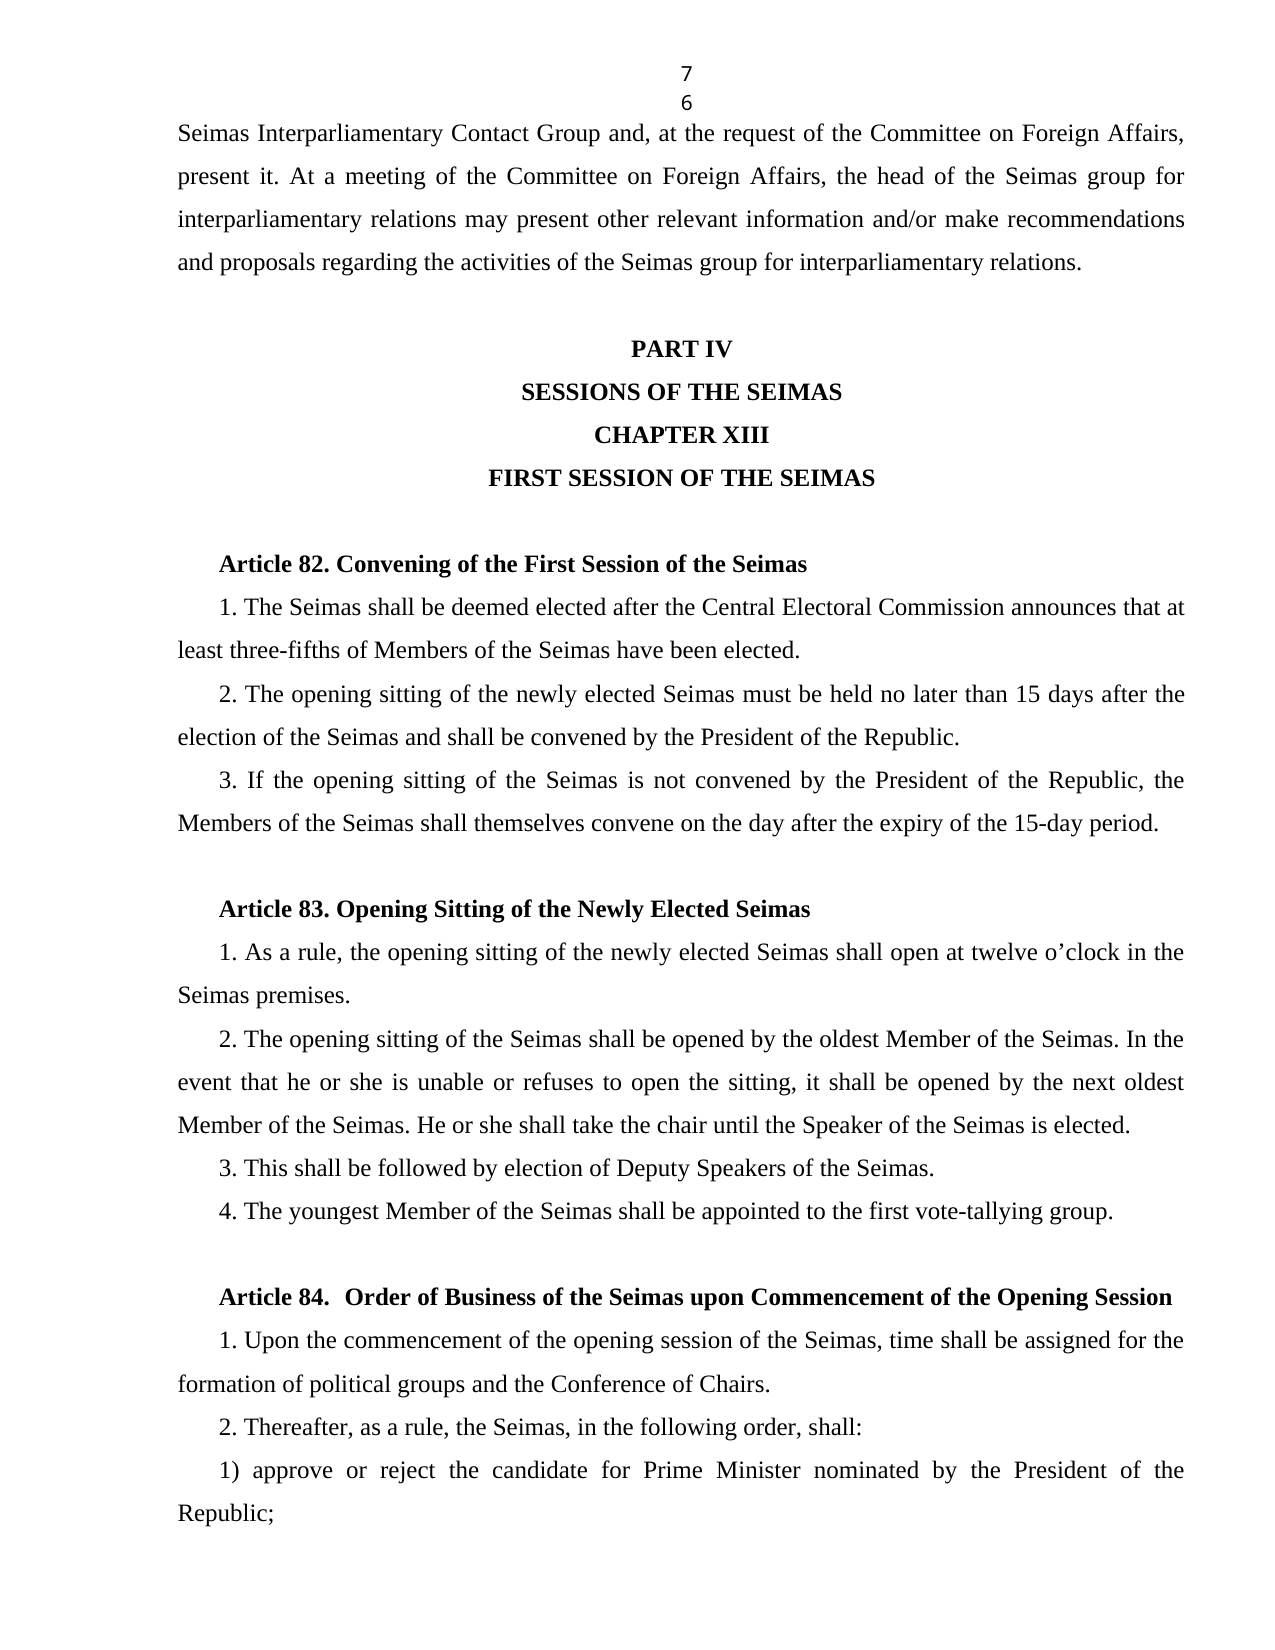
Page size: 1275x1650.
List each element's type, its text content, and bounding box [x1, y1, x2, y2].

text Article 83. Opening Sitting of the Newly Elected Seimas [177, 894, 1186, 923]
text SESSIONS OF THE SEIMAS [177, 377, 1186, 406]
text 2. Thereafter, as a rule, the Seimas, in the following order, shall: [177, 1412, 1186, 1441]
text 3. This shall be followed by election of Deputy Speakers of the Seimas. [177, 1153, 1186, 1182]
text PART IV [177, 334, 1186, 362]
text 1. As a rule, the opening sitting of the newly elected Seimas shall open at twelve o’clock in the Seimas premises. [177, 937, 1186, 1009]
text 2. The opening sitting of the Seimas shall be opened by the oldest Member of the Seimas. In the event that he or she is unable or refuses to open the sitting, it shall be opened by the next oldest Member of the Seimas. He or she shall take the chair until the Speaker of the Seimas is elected. [177, 1024, 1186, 1139]
text Article 84. Order of Business of the Seimas upon Commencement of the Opening Session [177, 1282, 1186, 1311]
text Seimas Interparliamentary Contact Group and, at the request of the Committee on Foreign Affairs, present it. At a meeting of the Committee on Foreign Affairs, the head of the Seimas group for interparliamentary relations may present other relevant information and/or make recommendations and proposals regarding the activities of the Seimas group for interparliamentary relations. [177, 118, 1186, 276]
text 4. The youngest Member of the Seimas shall be appointed to the first vote-tallying group. [177, 1196, 1186, 1225]
text First Session of the Seimas [177, 463, 1186, 492]
text 2. The opening sitting of the newly elected Seimas must be held no later than 15 days after the election of the Seimas and shall be convened by the President of the Republic. [177, 679, 1186, 751]
text 1) approve or reject the candidate for Prime Minister nominated by the President of the Republic; [177, 1455, 1186, 1527]
text Chapter XIII [177, 420, 1186, 449]
text 3. If the opening sitting of the Seimas is not convened by the President of the Republic, the Members of the Seimas shall themselves convene on the day after the expiry of the 15-day period. [177, 765, 1186, 837]
text Article 82. Convening of the First Session of the Seimas [177, 549, 1186, 578]
text 1. The Seimas shall be deemed elected after the Central Electoral Commission announces that at least three-fifths of Members of the Seimas have been elected. [177, 592, 1186, 664]
text 1. Upon the commencement of the opening session of the Seimas, time shall be assigned for the formation of political groups and the Conference of Chairs. [177, 1326, 1186, 1397]
